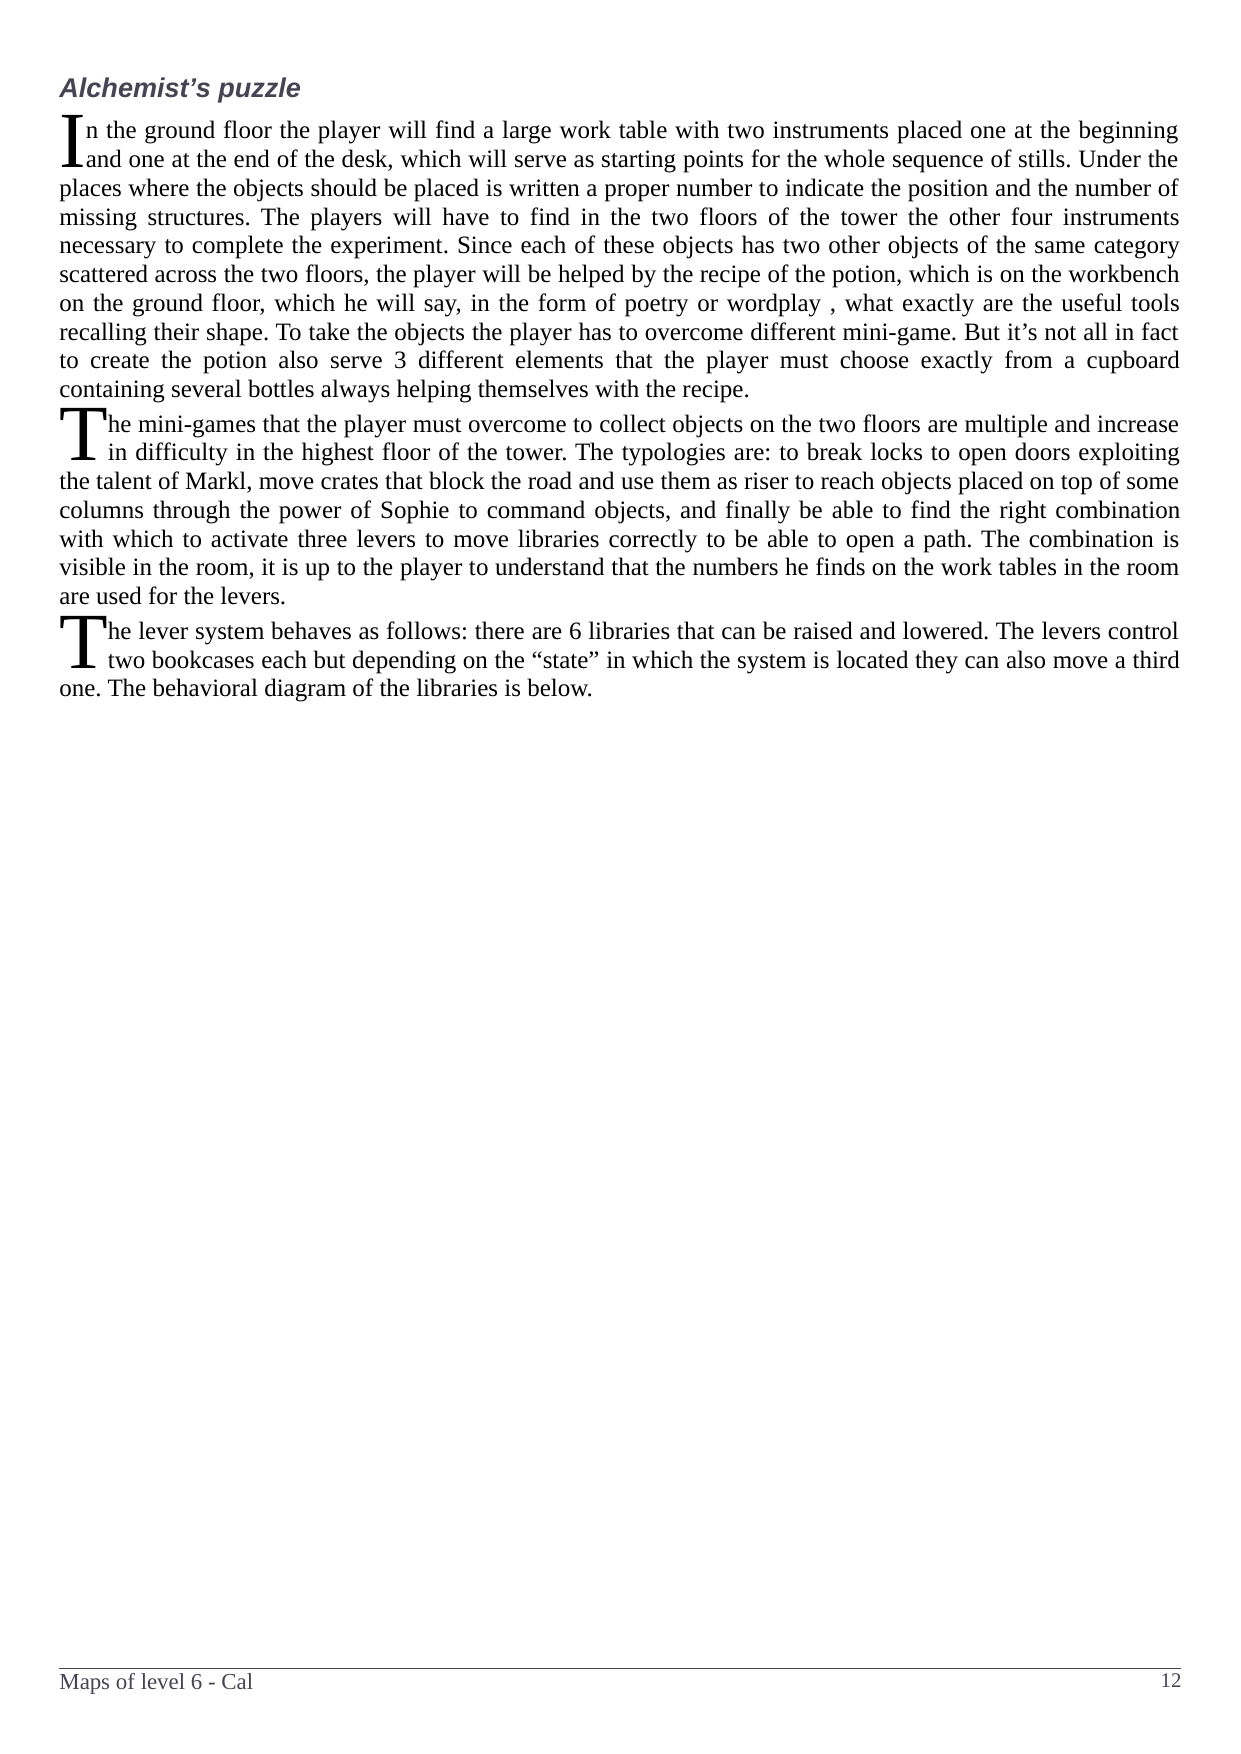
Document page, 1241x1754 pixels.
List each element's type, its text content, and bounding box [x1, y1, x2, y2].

text In the ground floor the player will find a large work table with two instruments placed one at the beginning and one at the end of the desk, which will serve as starting points for the whole sequence of stills. Under the places where the objects should be placed is written a proper number to indicate the position and the number of missing structures. The players will have to find in the two floors of the tower the other four instruments necessary to complete the experiment. Since each of these objects has two other objects of the same category scattered across the two floors, the player will be helped by the recipe of the potion, which is on the workbench on the ground floor, which he will say, in the form of poetry or wordplay , what exactly are the useful tools recalling their shape. To take the objects the player has to overcome different mini-game. But it’s not all in fact to create the potion also serve 3 different elements that the player must choose exactly from a cupboard containing several bottles always helping themselves with the recipe. [59, 115, 1181, 403]
text The lever system behaves as follows: there are 6 libraries that can be raised and lowered. The levers control two bookcases each but depending on the “state” in which the system is located they can also move a third one. The behavioral diagram of the libraries is below. [59, 616, 1181, 702]
text The mini-games that the player must overcome to collect objects on the two floors are multiple and increase in difficulty in the highest floor of the tower. The typologies are: to break locks to open doors exploiting the talent of Markl, move crates that block the road and use them as riser to reach objects placed on top of some columns through the power of Sophie to command objects, and finally be able to find the right combination with which to activate three levers to move libraries correctly to be able to open a path. The combination is visible in the room, it is up to the player to understand that the numbers he finds on the work tables in the room are used for the levers. [59, 409, 1181, 610]
subtitle Alchemist’s puzzle [59, 72, 1181, 103]
